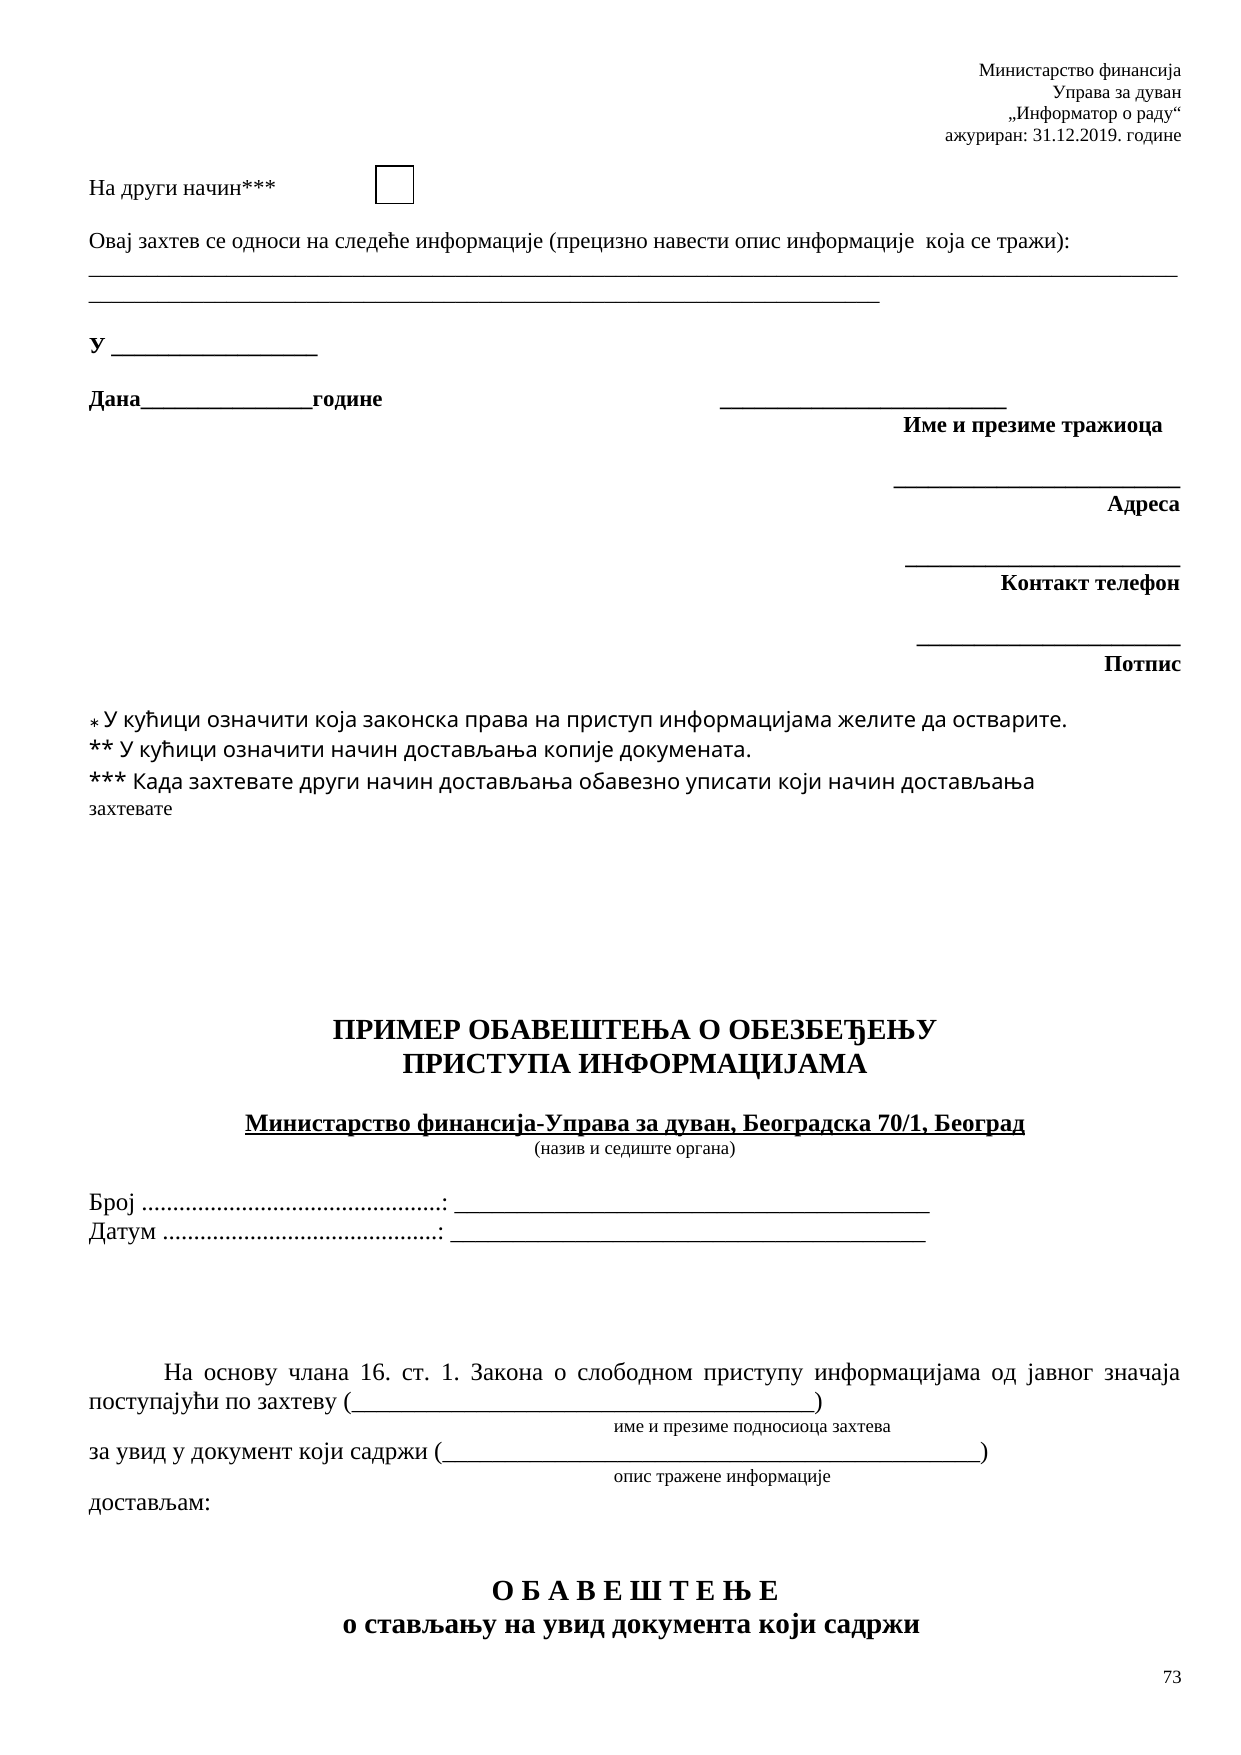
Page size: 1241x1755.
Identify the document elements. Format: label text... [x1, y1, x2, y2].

text ** У кућици означити начин достављања копије докумената. [89, 733, 1181, 764]
text Потпис [89, 648, 1181, 677]
text Адреса [89, 490, 1181, 517]
text ПРИСТУПА ИНФОРМАЦИЈАМА [89, 1046, 1181, 1079]
text Овај захтев се односи на следеће информације (прецизно навести опис информације која се тражи): [89, 227, 1181, 253]
text ____________________________________________________________________________________________________________________________________________________________________ [89, 253, 1181, 306]
text име и презиме подносиоца захтева [89, 1415, 1181, 1436]
text опис тражене информације [539, 1465, 1181, 1487]
text На основу члана 16. ст. 1. Закона о слободном приступу информацијама од јавног значаја поступајући по захтеву (_____________________________________) [89, 1357, 1181, 1415]
text достављам: [89, 1487, 1181, 1516]
text Министарство финансија-Управа за дуван, Београдска 70/1, Београд [89, 1108, 1181, 1137]
text за увид у документ који садржи (___________________________________________) [89, 1436, 1181, 1465]
text [414, 174, 1181, 200]
text Контакт телефон [89, 569, 1181, 596]
text У __________________ [89, 332, 1181, 358]
text О Б А В Е Ш Т Е Њ Е [89, 1573, 1181, 1607]
text Број ................................................: ______________________________________ [89, 1187, 1181, 1216]
text Датум ............................................: ______________________________________ [89, 1216, 1181, 1245]
text ________________________ [89, 543, 1181, 569]
text Име и презиме тражиоца [89, 411, 1181, 438]
text (назив и седиште органа) [89, 1137, 1181, 1158]
text _________________________ [89, 464, 1181, 490]
text Дана_______________године _________________________ [89, 385, 1181, 411]
text *** Када захтевате други начин достављања обавезно уписати који начин достављања [89, 764, 1181, 796]
text ПРИМЕР ОБАВЕШТЕЊА О ОБЕЗБЕЂЕЊУ [89, 1012, 1181, 1046]
text ∗ У кућици означити која законска права на приступ информацијама желите да остварите. [89, 703, 1181, 733]
text На други начин*** [89, 174, 375, 200]
text о стављању на увид документа који садржи [89, 1607, 1181, 1640]
text захтевате [89, 796, 1181, 820]
text _______________________ [89, 622, 1181, 648]
